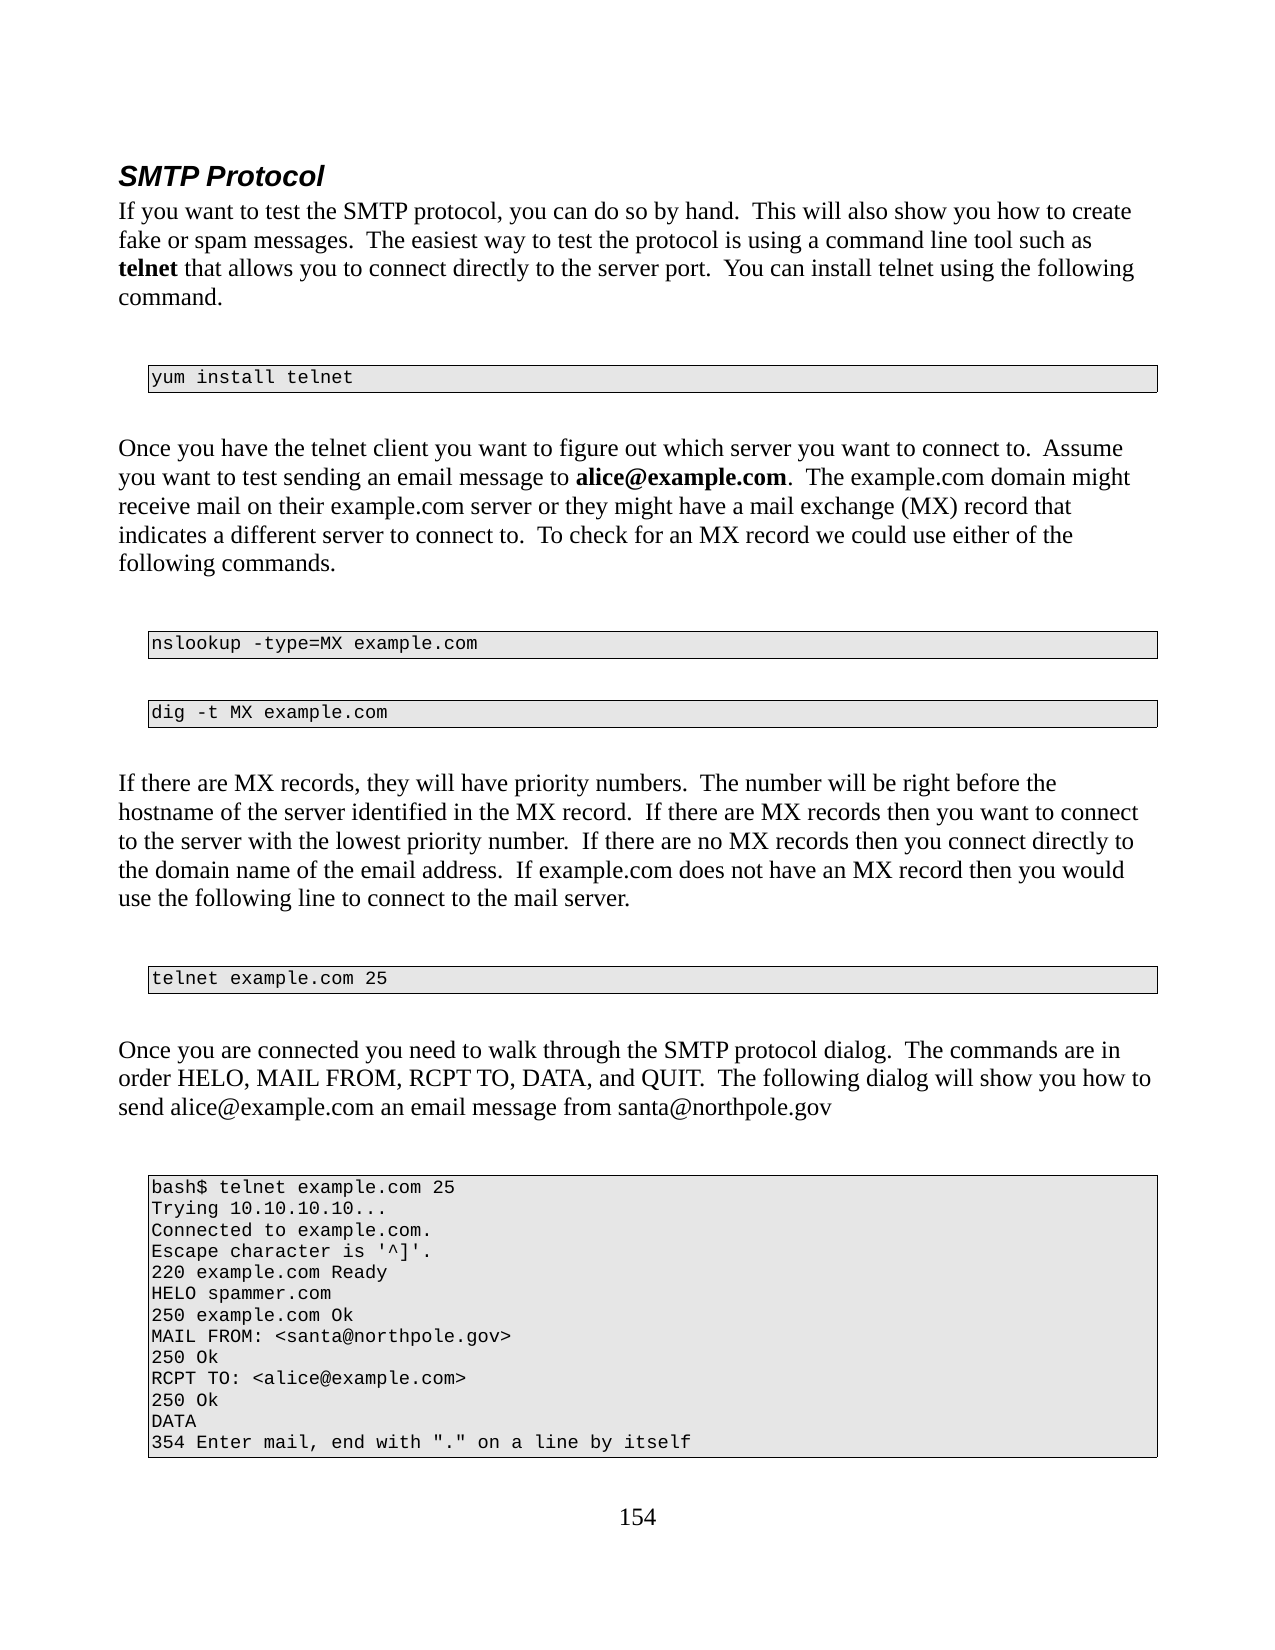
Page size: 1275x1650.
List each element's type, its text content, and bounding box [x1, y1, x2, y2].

text Once you are connected you need to walk through the SMTP protocol dialog. The commands are in order HELO, MAIL FROM, RCPT TO, DATA, and QUIT. The following dialog will show you how to send alice@example.com an email message from santa@northpole.gov [118, 1035, 1157, 1121]
text HELO spammer.com [149, 1281, 1157, 1302]
text Once you have the telnet client you want to figure out which server you want to connect to. Assume you want to test sending an email message to alice@example.com. The example.com domain might receive mail on their example.com server or they might have a mail exchange (MX) record that indicates a different server to connect to. To check for an MX record we could use either of the following commands. [118, 433, 1157, 577]
text RCPT TO: <alice@example.com> [149, 1366, 1157, 1387]
subtitle SMTP Protocol [118, 159, 1157, 193]
text Escape character is '^]'. [149, 1238, 1157, 1260]
text telnet example.com 25 [149, 967, 1157, 993]
text bash$ telnet example.com 25 [149, 1176, 1157, 1196]
text 220 example.com Ready [149, 1260, 1157, 1281]
text MAIL FROM: <santa@northpole.gov> [149, 1323, 1157, 1345]
text nslookup -type=MX example.com [149, 632, 1157, 658]
text dig -t MX example.com [149, 701, 1157, 727]
text yum install telnet [149, 366, 1157, 392]
text DATA [149, 1408, 1157, 1430]
text 250 Ok [149, 1345, 1157, 1366]
text 354 Enter mail, end with "." on a line by itself [149, 1430, 1157, 1457]
text If you want to test the SMTP protocol, you can do so by hand. This will also show you how to create fake or spam messages. The easiest way to test the protocol is using a command line tool such as telnet that allows you to connect directly to the server port. You can install telnet using the following command. [118, 196, 1157, 311]
text 250 Ok [149, 1387, 1157, 1408]
text Connected to example.com. [149, 1217, 1157, 1238]
text If there are MX records, they will have priority numbers. The number will be right before the hostname of the server identified in the MX record. If there are MX records then you want to connect to the server with the lowest priority number. If there are no MX records then you connect directly to the domain name of the email address. If example.com does not have an MX record then you would use the following line to connect to the mail server. [118, 768, 1157, 912]
text 250 example.com Ok [149, 1302, 1157, 1323]
text Trying 10.10.10.10... [149, 1196, 1157, 1217]
